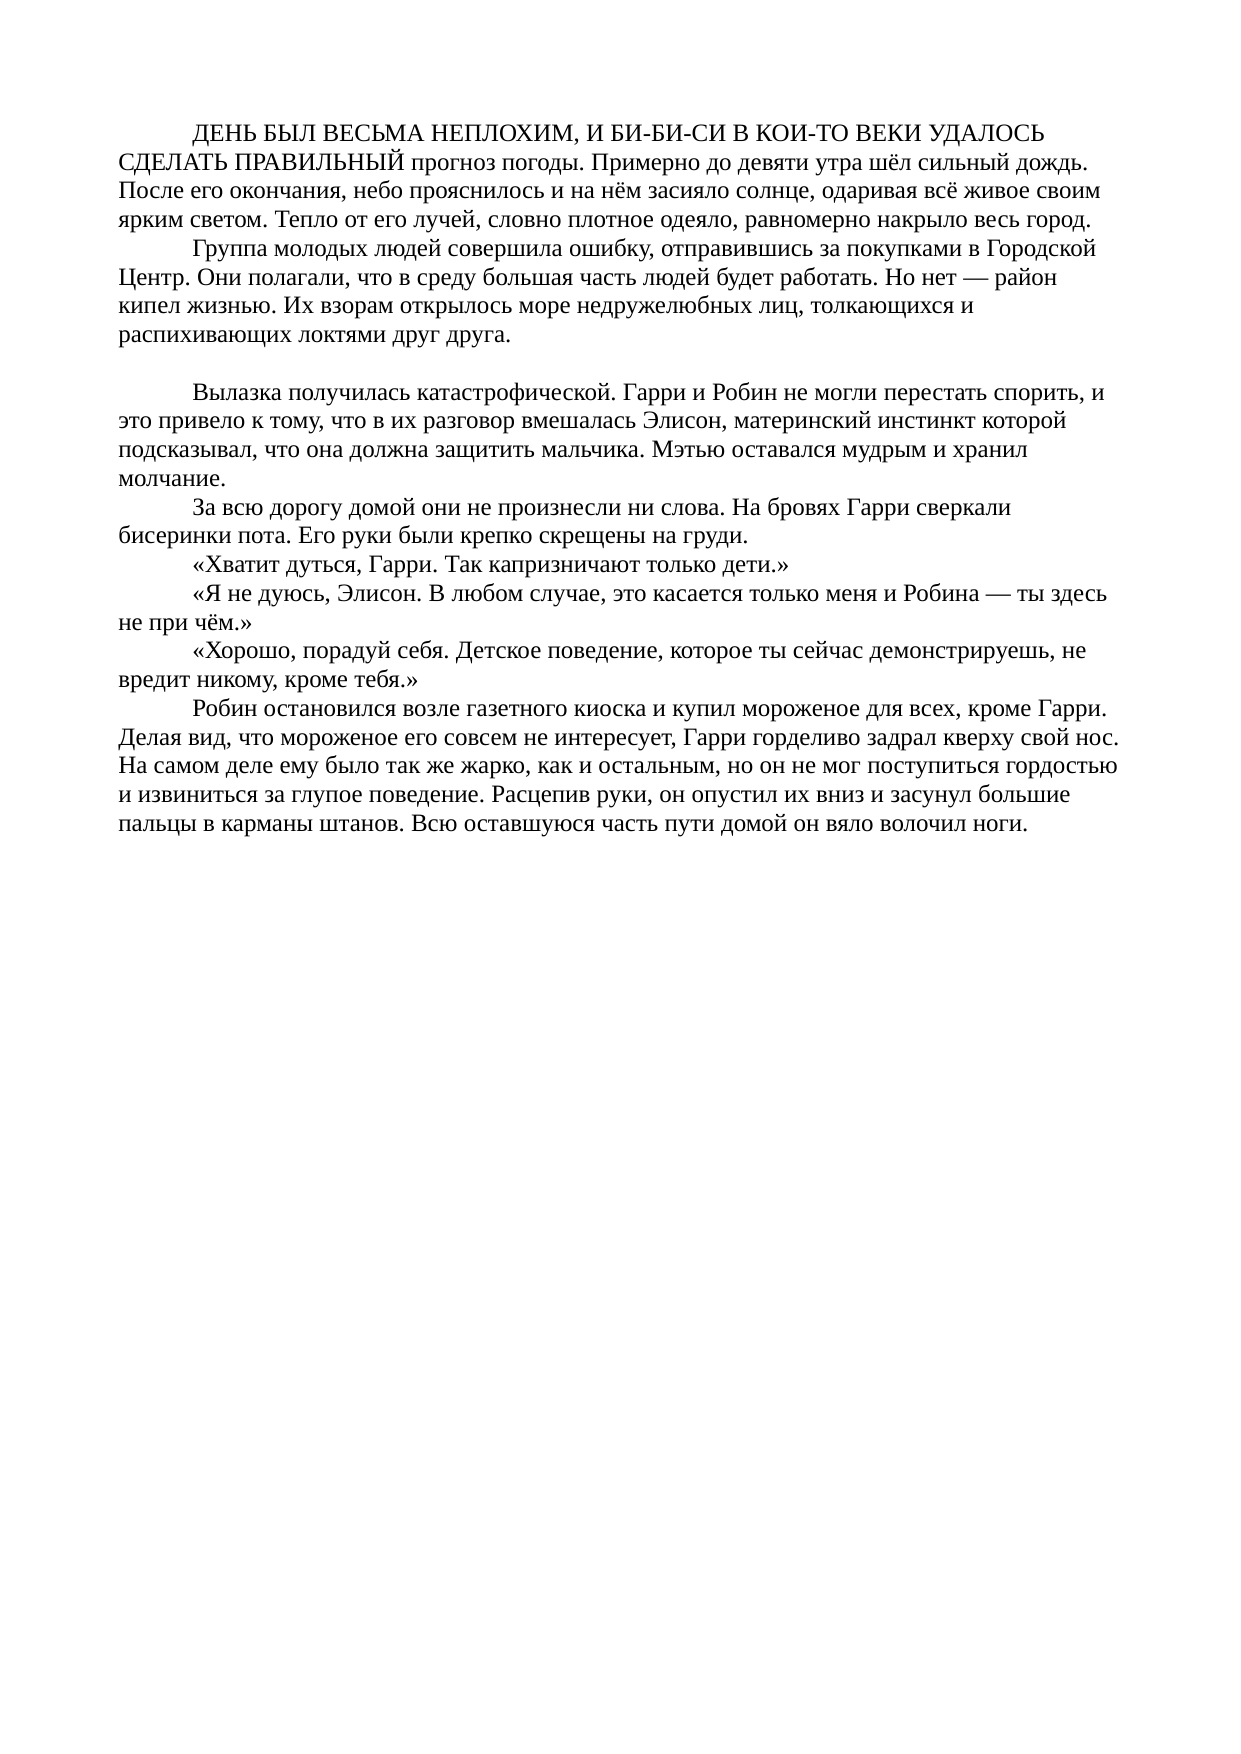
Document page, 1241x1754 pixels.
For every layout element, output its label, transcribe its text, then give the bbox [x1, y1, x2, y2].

text «Хорошо, порадуй себя. Детское поведение, которое ты сейчас демонстрируешь, не вредит никому, кроме тебя.» [118, 636, 1122, 693]
text За всю дорогу домой они не произнесли ни слова. На бровях Гарри сверкали бисеринки пота. Его руки были крепко скрещены на груди. [118, 492, 1122, 549]
text ДЕНЬ БЫЛ ВЕСЬМА НЕПЛОХИМ, И БИ-БИ-СИ В КОИ-ТО ВЕКИ УДАЛОСЬ СДЕЛАТЬ ПРАВИЛЬНЫЙ прогноз погоды. Примерно до девяти утра шёл сильный дождь. После его окончания, небо прояснилось и на нём засияло солнце, одаривая всё живое своим ярким светом. Тепло от его лучей, словно плотное одеяло, равномерно накрыло весь город. [118, 118, 1122, 233]
text Группа молодых людей совершила ошибку, отправившись за покупками в Городской Центр. Они полагали, что в среду большая часть людей будет работать. Но нет — район кипел жизнью. Их взорам открылось море недружелюбных лиц, толкающихся и распихивающих локтями друг друга. [118, 233, 1122, 348]
text «Хватит дуться, Гарри. Так капризничают только дети.» [118, 549, 1122, 578]
text Вылазка получилась катастрофической. Гарри и Робин не могли перестать спорить, и это привело к тому, что в их разговор вмешалась Элисон, материнский инстинкт которой подсказывал, что она должна защитить мальчика. Мэтью оставался мудрым и хранил молчание. [118, 377, 1122, 492]
text «Я не дуюсь, Элисон. В любом случае, это касается только меня и Робина — ты здесь не при чём.» [118, 578, 1122, 636]
text Робин остановился возле газетного киоска и купил мороженое для всех, кроме Гарри. Делая вид, что мороженое его совсем не интересует, Гарри горделиво задрал кверху свой нос. На самом деле ему было так же жарко, как и остальным, но он не мог поступиться гордостью и извиниться за глупое поведение. Расцепив руки, он опустил их вниз и засунул большие пальцы в карманы штанов. Всю оставшуюся часть пути домой он вяло волочил ноги. [118, 693, 1122, 837]
